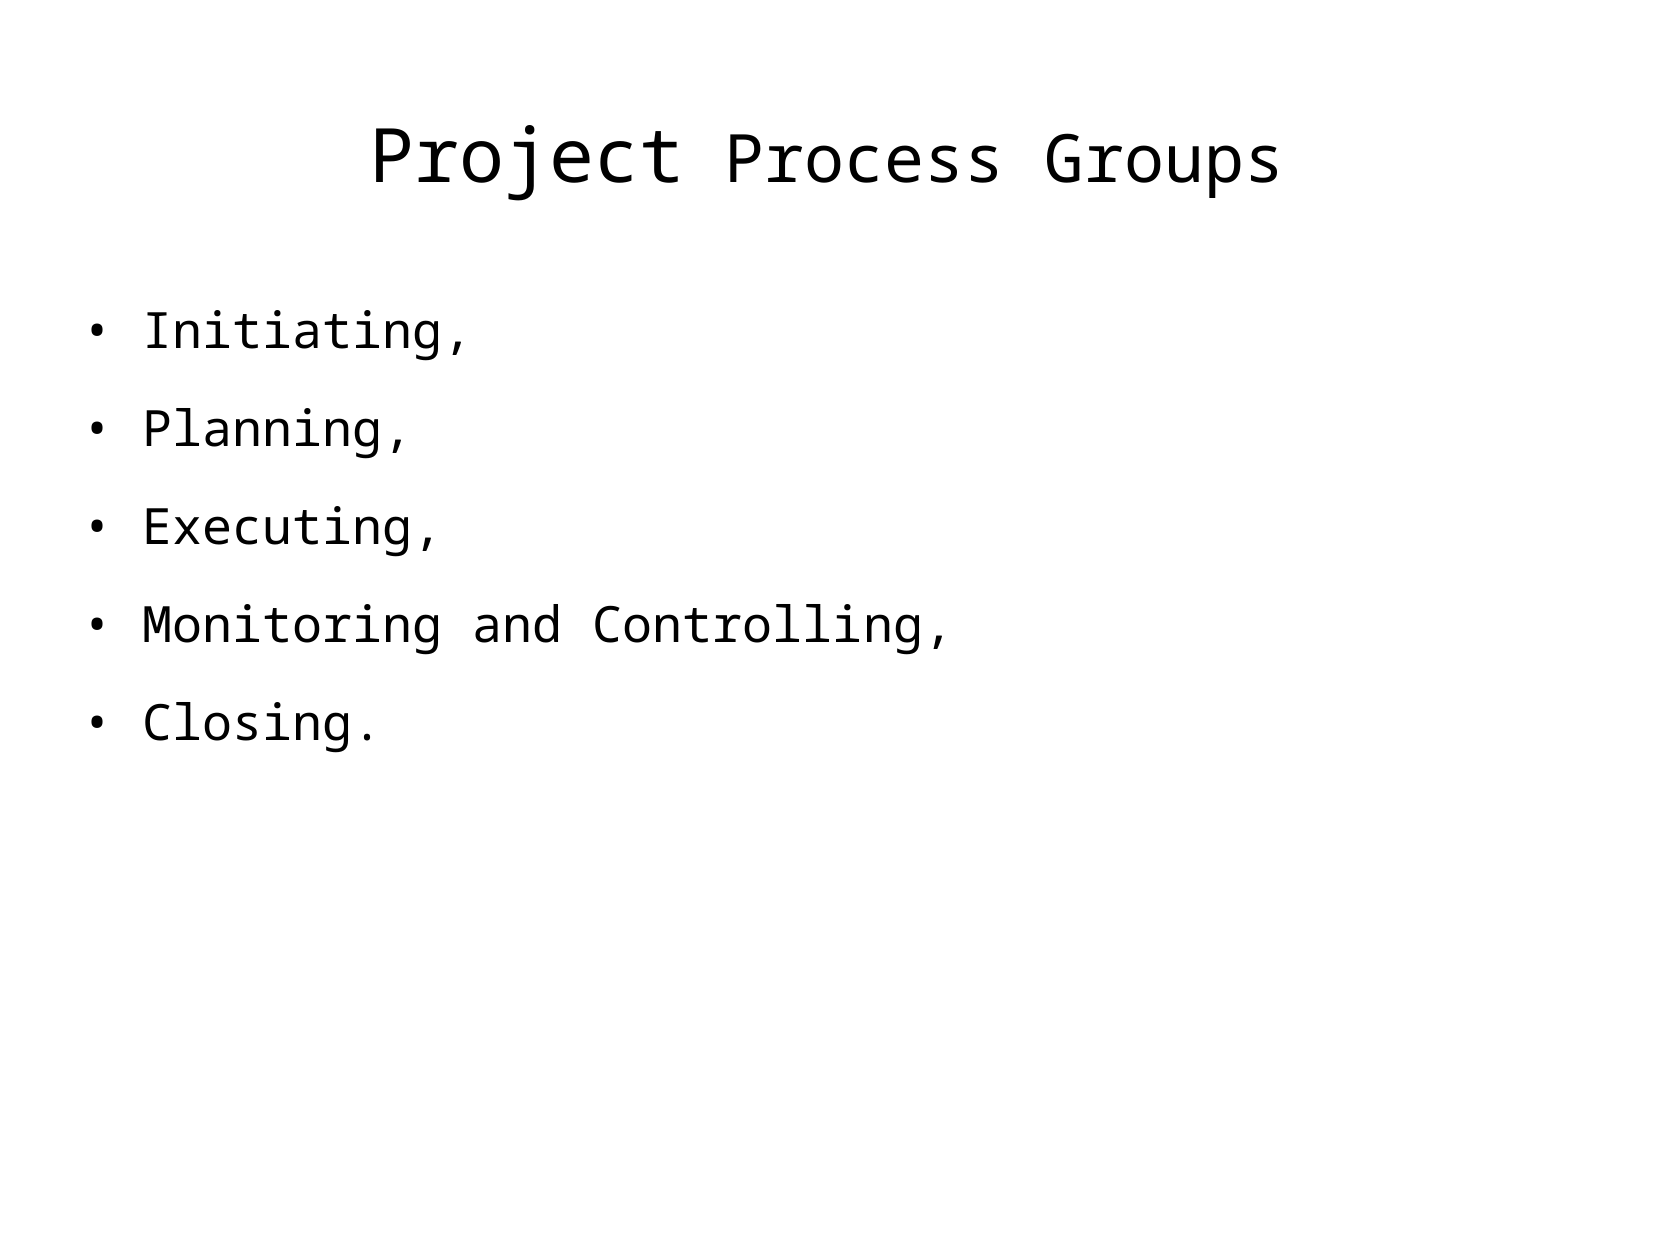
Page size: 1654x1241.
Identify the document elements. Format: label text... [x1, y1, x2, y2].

list • Initiating, • Planning, • Executing, • Monitoring and Controlling, • Closing. [82, 295, 1571, 1099]
title Project Process Groups [82, 49, 1571, 257]
